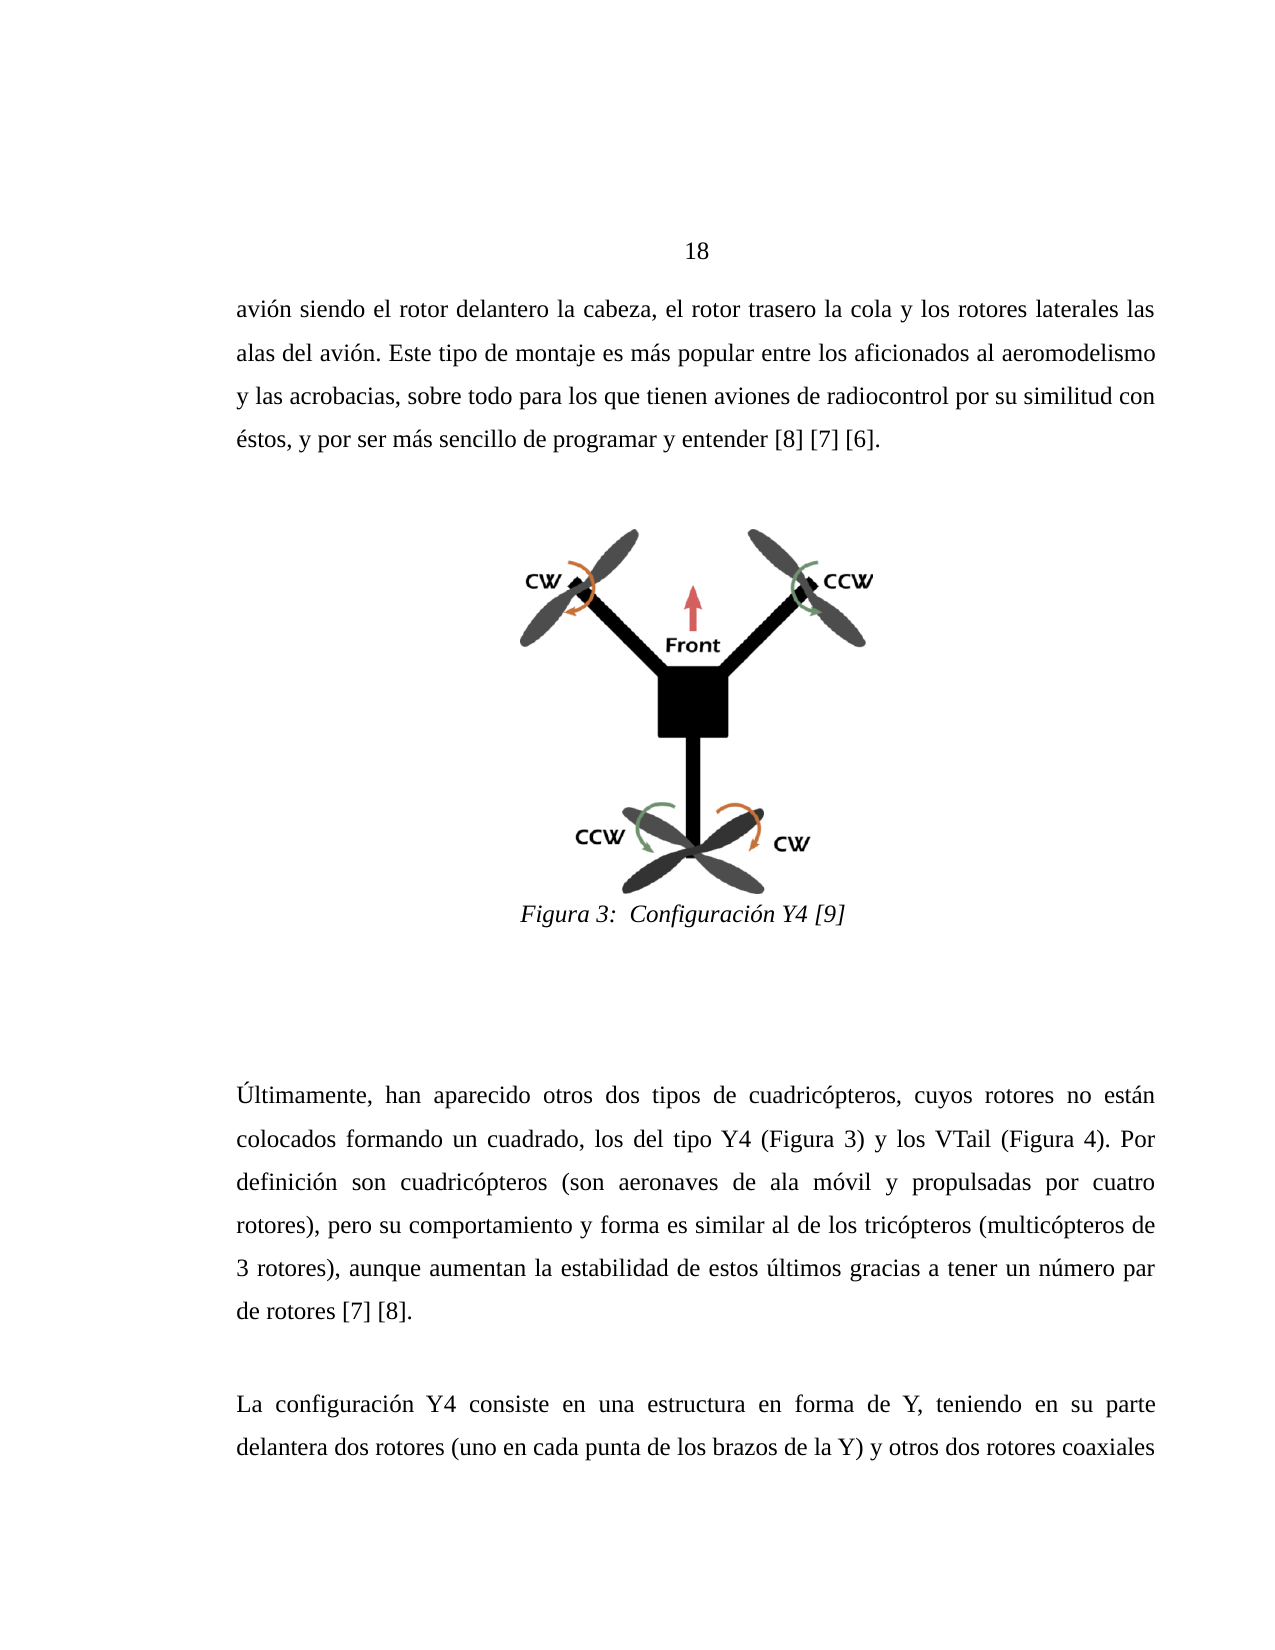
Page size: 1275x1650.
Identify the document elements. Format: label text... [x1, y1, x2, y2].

picture [520, 529, 873, 894]
text La configuración Y4 consiste en una estructura en forma de Y, teniendo en su parte delantera dos rotores (uno en cada punta de los brazos de la Y) y otros dos rotores coaxiales [236, 1389, 1157, 1461]
text avión siendo el rotor delantero la cabeza, el rotor trasero la cola y los rotores laterales las alas del avión. Este tipo de montaje es más popular entre los aficionados al aeromodelismo y las acrobacias, sobre todo para los que tienen aviones de radiocontrol por su similitud con éstos, y por ser más sencillo de programar y entender [8] [7] [6]. [236, 294, 1157, 453]
text Figura 3: Configuración Y4 [9] [520, 894, 873, 928]
text Últimamente, han aparecido otros dos tipos de cuadricópteros, cuyos rotores no están colocados formando un cuadrado, los del tipo Y4 (Figura 3) y los VTail (Figura 4). Por definición son cuadricópteros (son aeronaves de ala móvil y propulsadas por cuatro rotores), pero su comportamiento y forma es similar al de los tricópteros (multicópteros de 3 rotores), aunque aumentan la estabilidad de estos últimos gracias a tener un número par de rotores [7] [8]. [236, 1081, 1157, 1325]
